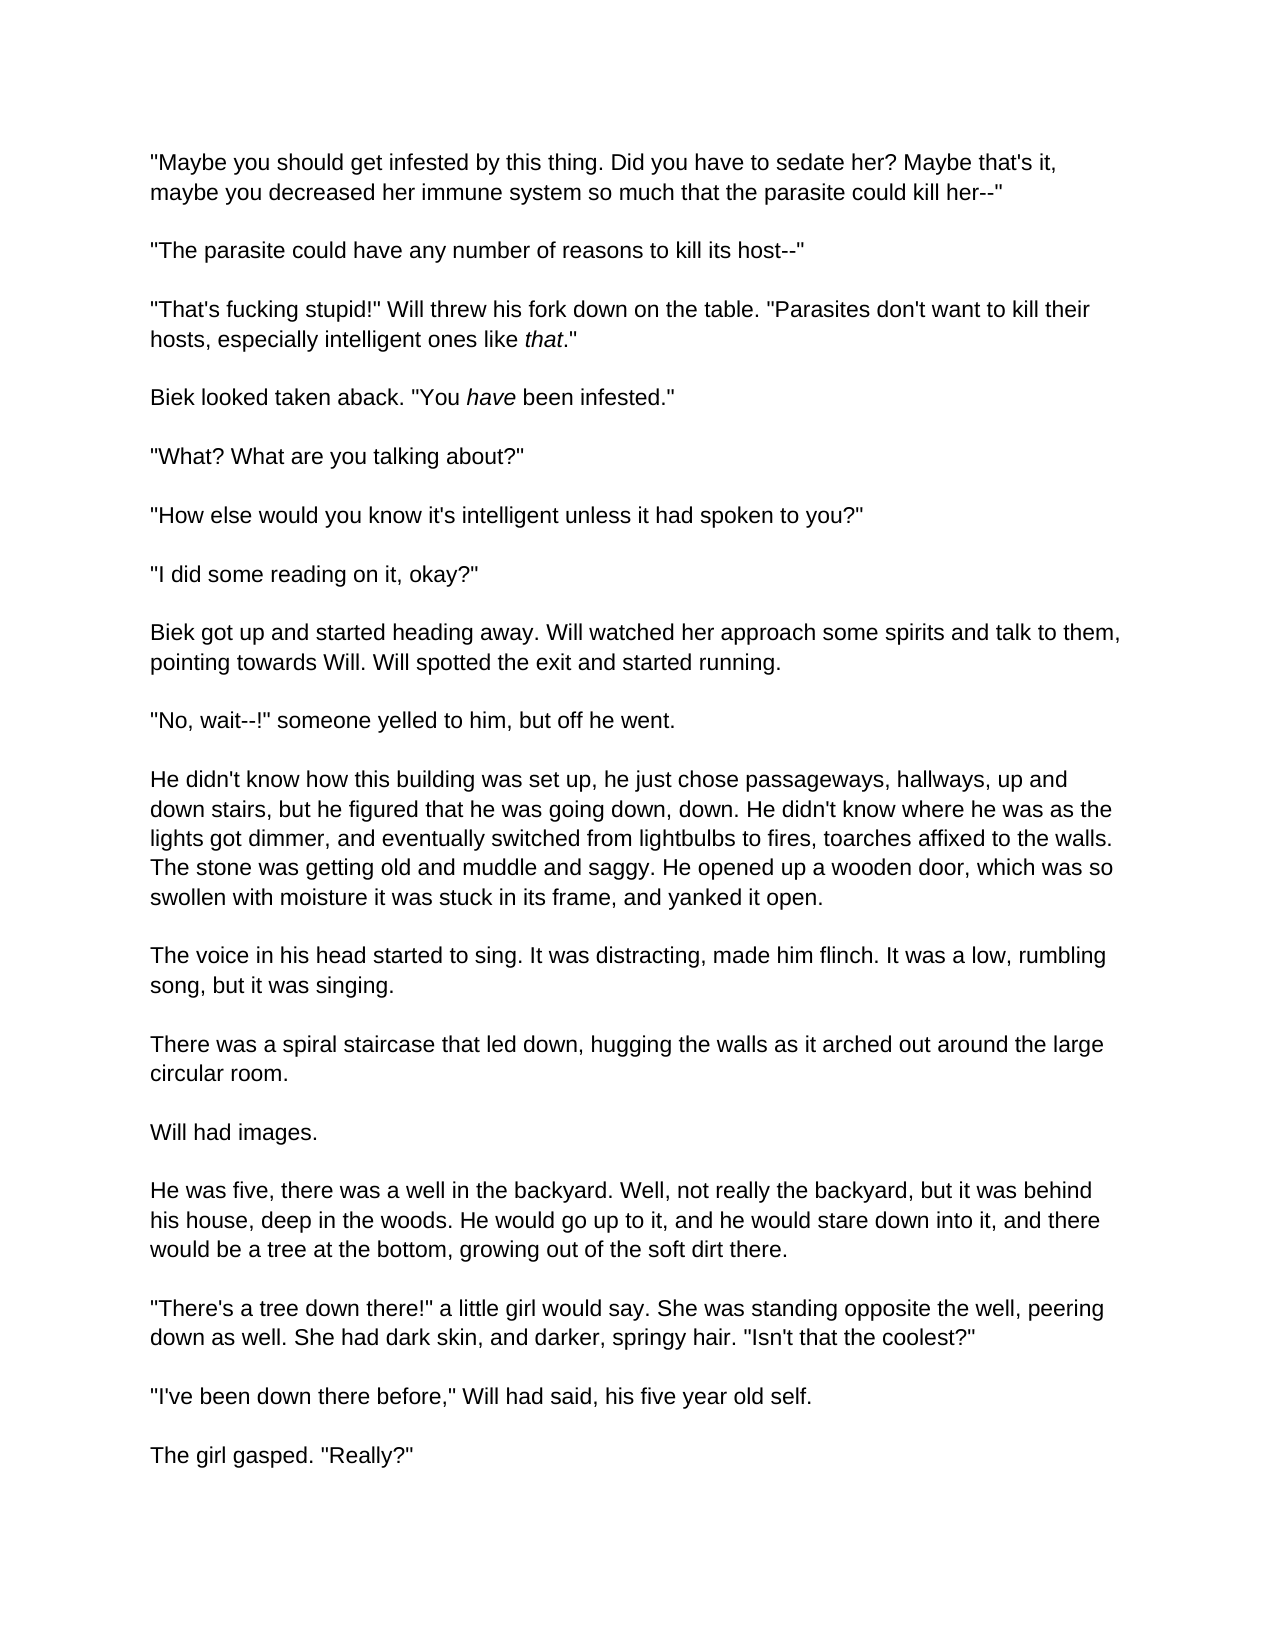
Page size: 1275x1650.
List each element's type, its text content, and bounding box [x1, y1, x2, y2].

text Biek got up and started heading away. Will watched her approach some spirits and talk to them, pointing towards Will. Will spotted the exit and started running. [150, 620, 1125, 675]
text He was five, there was a well in the backyard. Well, not really the backyard, but it was behind his house, deep in the woods. He would go up to it, and he would stare down into it, and there would be a tree at the bottom, growing out of the soft dirt there. [150, 1178, 1125, 1262]
text "Maybe you should get infested by this thing. Did you have to sedate her? Maybe that's it, maybe you decreased her immune system so much that the parasite could kill her--" [150, 150, 1125, 205]
text "That's fucking stupid!" Will threw his fork down on the table. "Parasites don't want to kill their hosts, especially intelligent ones like that." [150, 297, 1125, 352]
text "The parasite could have any number of reasons to kill its host--" [150, 238, 1125, 264]
text He didn't know how this building was set up, he just chose passageways, hallways, up and down stairs, but he figured that he was going down, down. He didn't know where he was as the lights got dimmer, and eventually switched from lightbulbs to fires, toarches affixed to the walls. The stone was getting old and muddle and saggy. He opened up a wooden door, which was so swollen with moisture it was stuck in its frame, and yanked it open. [150, 767, 1125, 910]
text "No, wait--!" someone yelled to him, but off he went. [150, 708, 1125, 734]
text "What? What are you talking about?" [150, 444, 1125, 469]
text There was a spiral staircase that led down, hugging the walls as it arched out around the large circular room. [150, 1031, 1125, 1086]
text The girl gasped. "Really?" [150, 1442, 1125, 1468]
text "I did some reading on it, okay?" [150, 561, 1125, 587]
text Biek looked taken aback. "You have been infested." [150, 385, 1125, 411]
text Will had images. [150, 1119, 1125, 1145]
text "There's a tree down there!" a little girl would say. She was standing opposite the well, peering down as well. She had dark skin, and darker, springy hair. "Isn't that the coolest?" [150, 1296, 1125, 1351]
text "How else would you know it's intelligent unless it had spoken to you?" [150, 502, 1125, 528]
text "I've been down there before," Will had said, his five year old self. [150, 1384, 1125, 1409]
text The voice in his head started to sing. It was distracting, made him flinch. It was a low, rumbling song, but it was singing. [150, 943, 1125, 998]
